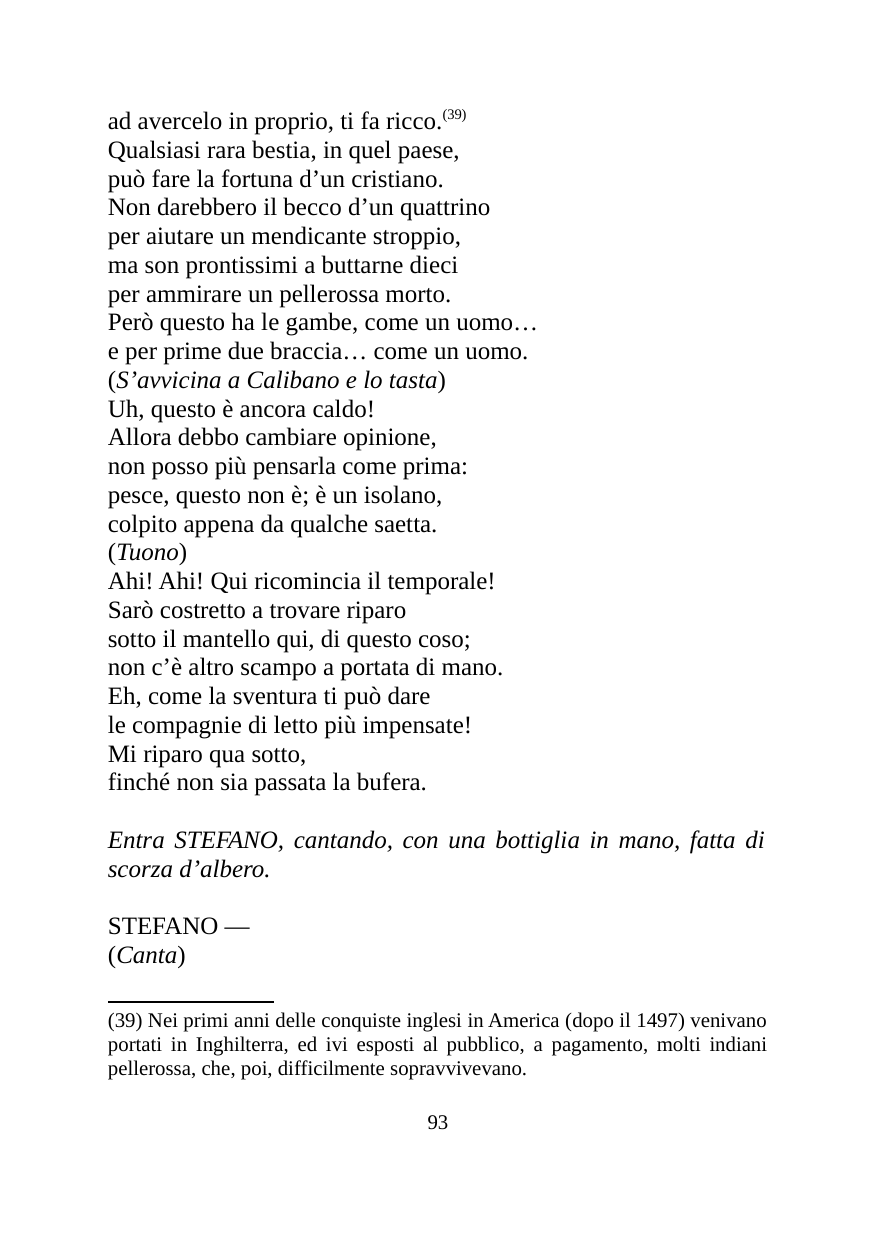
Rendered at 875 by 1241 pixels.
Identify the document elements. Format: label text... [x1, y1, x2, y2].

text Allora debbo cambiare opinione, [108, 422, 768, 451]
text Non darebbero il becco d’un quattrino [108, 192, 768, 221]
text Entra STEFANO, cantando, con una bottiglia in mano, fatta di scorza d’albero. [108, 825, 768, 882]
text e per prime due braccia… come un uomo. [108, 336, 768, 365]
text le compagnie di letto più impensate! [108, 710, 768, 739]
text colpito appena da qualche saetta. [108, 509, 768, 537]
text può fare la fortuna d’un cristiano. [108, 164, 768, 192]
text Nei primi anni delle conquiste inglesi in America (dopo il 1497) venivano portati in Inghilterra, ed ivi esposti al pubblico, a pagamento, molti indiani pellerossa, che, poi, difficilmente sopravvivevano. [108, 1008, 768, 1080]
text Ahi! Ahi! Qui ricomincia il temporale! [108, 566, 768, 595]
text Però questo ha le gambe, come un uomo… [108, 307, 768, 336]
text ma son prontissimi a buttarne dieci [108, 250, 768, 279]
text Eh, come la sventura ti può dare [108, 681, 768, 710]
text non c’è altro scampo a portata di mano. [108, 652, 768, 681]
text Qualsiasi rara bestia, in quel paese, [108, 135, 768, 164]
text (Canta) [108, 940, 768, 969]
text sotto il mantello qui, di questo coso; [108, 624, 768, 652]
text Mi riparo qua sotto, [108, 739, 768, 767]
text per aiutare un mendicante stroppio, [108, 221, 768, 250]
text STEFANO — [108, 911, 768, 940]
text per ammirare un pellerossa morto. [108, 279, 768, 307]
text ad avercelo in proprio, ti fa ricco. [108, 106, 768, 135]
text finché non sia passata la bufera. [108, 767, 768, 796]
text (S’avvicina a Calibano e lo tasta) [108, 365, 768, 394]
text Sarò costretto a trovare riparo [108, 595, 768, 624]
text pesce, questo non è; è un isolano, [108, 480, 768, 509]
text non posso più pensarla come prima: [108, 451, 768, 480]
text Uh, questo è ancora caldo! [108, 394, 768, 422]
text (Tuono) [108, 537, 768, 566]
